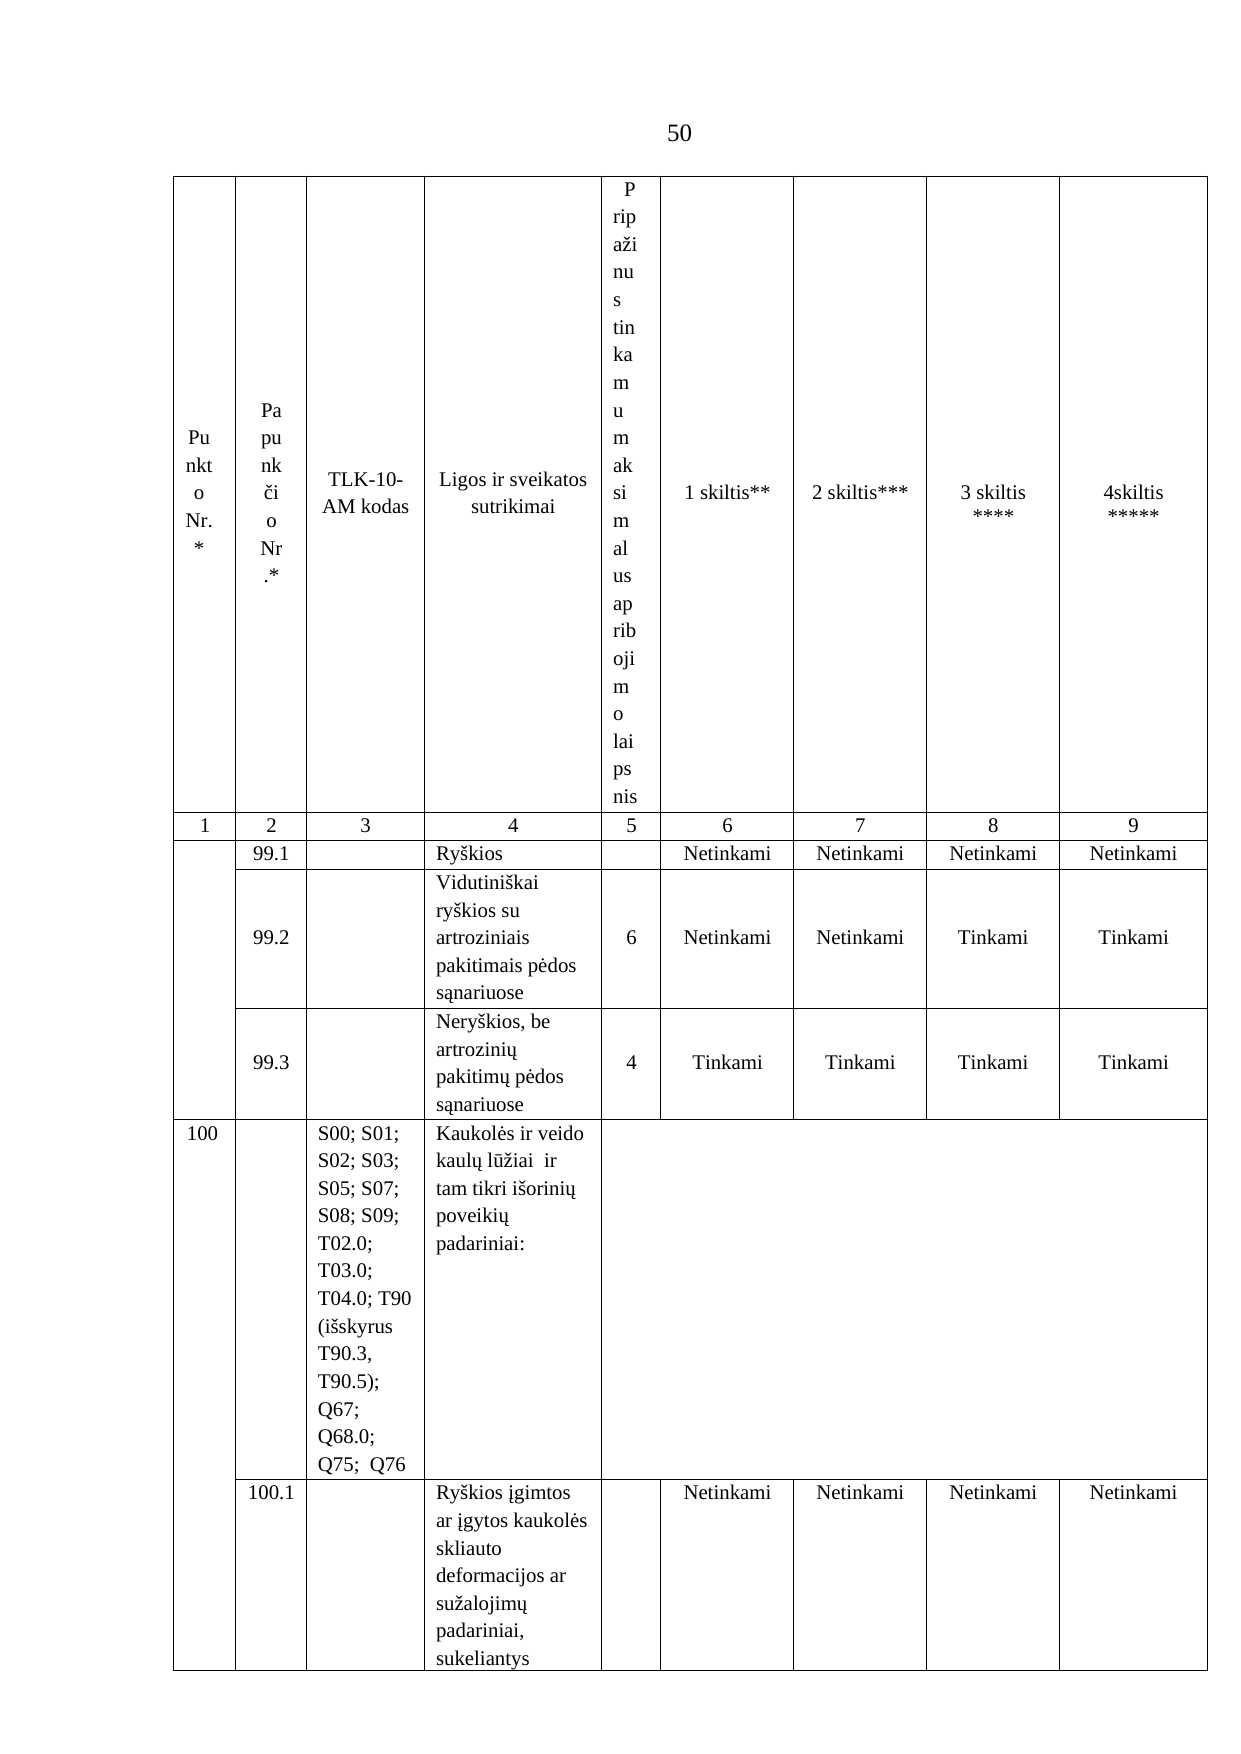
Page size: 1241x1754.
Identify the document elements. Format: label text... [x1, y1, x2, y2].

table_cell [174, 841, 235, 1119]
table_cell 100.1 [236, 1480, 306, 1670]
table_cell Netinkami [661, 870, 793, 1008]
table_cell 8 [927, 813, 1059, 840]
table_cell Vidutiniškai ryškios su artroziniais pakitimais pėdos sąnariuose [425, 870, 601, 1008]
table_cell Ryškios [425, 841, 601, 869]
table_cell 2 [236, 813, 306, 840]
table_cell Tinkami [927, 1009, 1059, 1119]
table_cell 99.2 [236, 870, 306, 1008]
table_cell [307, 1480, 424, 1670]
table_cell [307, 870, 424, 1008]
table_cell Tinkami [927, 870, 1059, 1008]
table_cell 4 [425, 813, 601, 840]
table_cell Netinkami [661, 1480, 793, 1670]
table_header 4skiltis ***** [1060, 177, 1207, 812]
table_cell Netinkami [794, 1480, 926, 1670]
table_cell [236, 1120, 306, 1479]
table_cell Netinkami [1060, 841, 1207, 869]
table_cell Tinkami [1060, 870, 1207, 1008]
table_cell 3 [307, 813, 424, 840]
table_header Punkto Nr.* [174, 177, 235, 812]
table_header 2 skiltis*** [794, 177, 926, 812]
table_cell Kaukolės ir veido kaulų lūžiai ir tam tikri išorinių poveikių padariniai: [425, 1120, 601, 1479]
table_header Papunkčio Nr.* [236, 177, 306, 812]
table_cell S00; S01; S02; S03; S05; S07; S08; S09; T02.0; T03.0; T04.0; T90 (išskyrus T90.3, T90.5); Q67; Q68.0; Q75; Q76 [307, 1120, 424, 1479]
table_header TLK-10-AM kodas [307, 177, 424, 812]
table_header 3 skiltis **** [927, 177, 1059, 812]
table_cell Netinkami [1060, 1480, 1207, 1670]
table_cell Netinkami [661, 841, 793, 869]
table_cell Netinkami [927, 841, 1059, 869]
table_cell 5 [602, 813, 660, 840]
table_cell 4 [602, 1009, 660, 1119]
table_header Pripažinus tinkamu maksimalus apribojimo laipsnis [602, 177, 660, 812]
table_cell Neryškios, be artrozinių pakitimų pėdos sąnariuose [425, 1009, 601, 1119]
table_cell 99.1 [236, 841, 306, 869]
table_cell Netinkami [794, 841, 926, 869]
table_header 1 skiltis** [661, 177, 793, 812]
table_cell Netinkami [927, 1480, 1059, 1670]
table_cell Netinkami [794, 870, 926, 1008]
table_cell 6 [602, 870, 660, 1008]
table_cell 1 [174, 813, 235, 840]
table_header Ligos ir sveikatos sutrikimai [425, 177, 601, 812]
table_cell [307, 1009, 424, 1119]
table_cell [307, 841, 424, 869]
table_cell [602, 1120, 1207, 1479]
table_cell 99.3 [236, 1009, 306, 1119]
table_cell Tinkami [1060, 1009, 1207, 1119]
table_cell [602, 841, 660, 869]
table_cell 100 [174, 1120, 235, 1670]
table_cell 7 [794, 813, 926, 840]
table_cell [602, 1480, 660, 1670]
table_cell 9 [1060, 813, 1207, 840]
table_cell 6 [661, 813, 793, 840]
table_cell Tinkami [661, 1009, 793, 1119]
table_cell Tinkami [794, 1009, 926, 1119]
table_cell Ryškios įgimtos ar įgytos kaukolės skliauto deformacijos ar sužalojimų padariniai, sukeliantys [425, 1480, 601, 1670]
